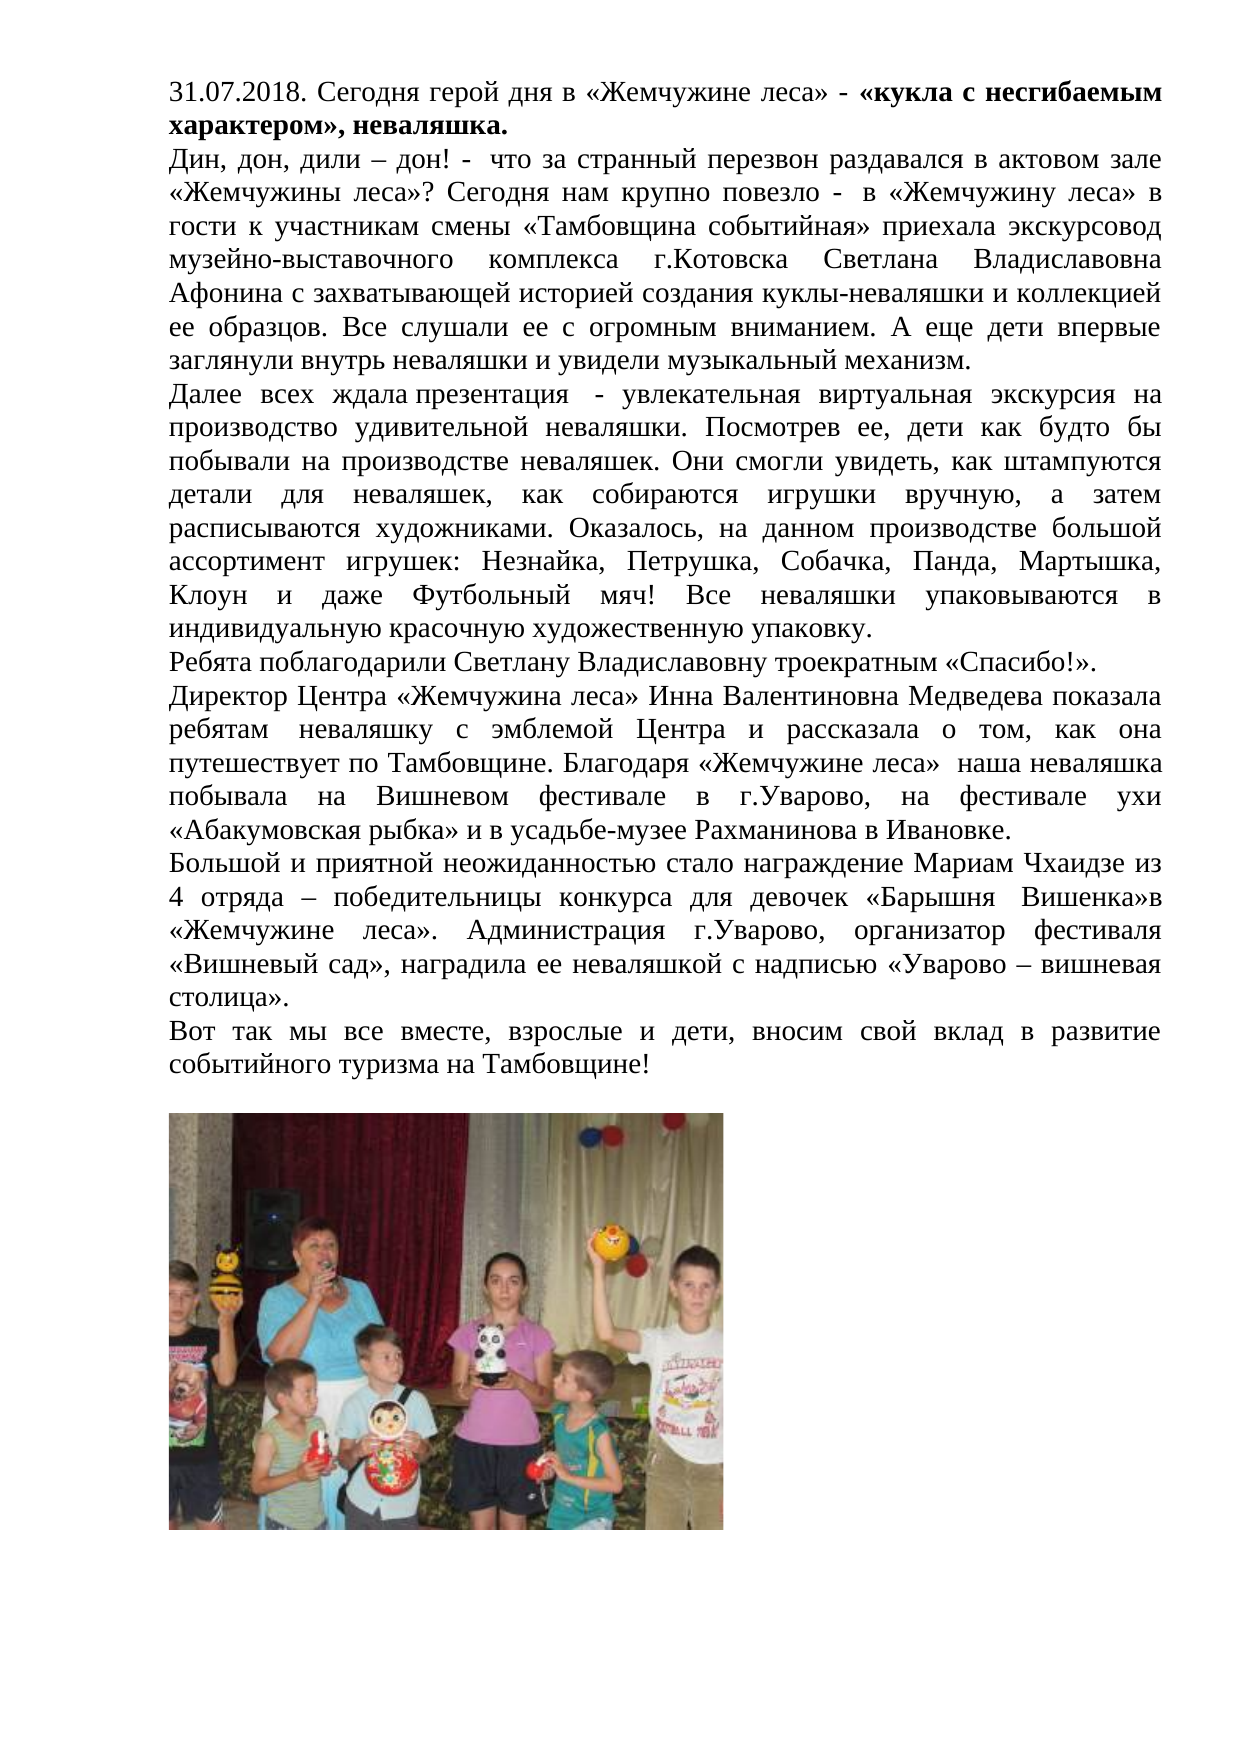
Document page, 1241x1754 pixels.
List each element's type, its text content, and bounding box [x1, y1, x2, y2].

text Далее всех ждала презентация - увлекательная виртуальная экскурсия на производство удивительной неваляшки. Посмотрев ее, дети как будто бы побывали на производстве неваляшек. Они смогли увидеть, как штампуются детали для неваляшек, как собираются игрушки вручную, а затем расписываются художниками. Оказалось, на данном производстве большой ассортимент игрушек: Незнайка, Петрушка, Собачка, Панда, Мартышка, Клоун и даже Футбольный мяч! Все неваляшки упаковываются в индивидуальную красочную художественную упаковку. [169, 376, 1162, 644]
text Вот так мы все вместе, взрослые и дети, вносим свой вклад в развитие событийного туризма на Тамбовщине! [169, 1013, 1162, 1080]
text 31.07.2018. Сегодня герой дня в «Жемчужине леса» - «кукла с несгибаемым характером», неваляшка. [169, 74, 1162, 141]
text Ребята поблагодарили Светлану Владиславовну троекратным «Спасибо!». [169, 644, 1162, 678]
text Дин, дон, дили – дон! - что за странный перезвон раздавался в актовом зале «Жемчужины леса»? Сегодня нам крупно повезло - в «Жемчужину леса» в гости к участникам смены «Тамбовщина событийная» приехала экскурсовод музейно-выставочного комплекса г.Котовска Светлана Владиславовна Афонина с захватывающей историей создания куклы-неваляшки и коллекцией ее образцов. Все слушали ее с огромным вниманием. А еще дети впервые заглянули внутрь неваляшки и увидели музыкальный механизм. [169, 141, 1162, 376]
text Большой и приятной неожиданностью стало награждение Мариам Чхаидзе из 4 отряда – победительницы конкурса для девочек «Барышня Вишенка»в «Жемчужине леса». Администрация г.Уварово, организатор фестиваля «Вишневый сад», наградила ее неваляшкой с надписью «Уварово – вишневая столица». [169, 845, 1162, 1013]
text Директор Центра «Жемчужина леса» Инна Валентиновна Медведева показала ребятам неваляшку с эмблемой Центра и рассказала о том, как она путешествует по Тамбовщине. Благодаря «Жемчужине леса» наша неваляшка побывала на Вишневом фестивале в г.Уварово, на фестивале ухи «Абакумовская рыбка» и в усадьбе-музее Рахманинова в Ивановке. [169, 678, 1162, 845]
